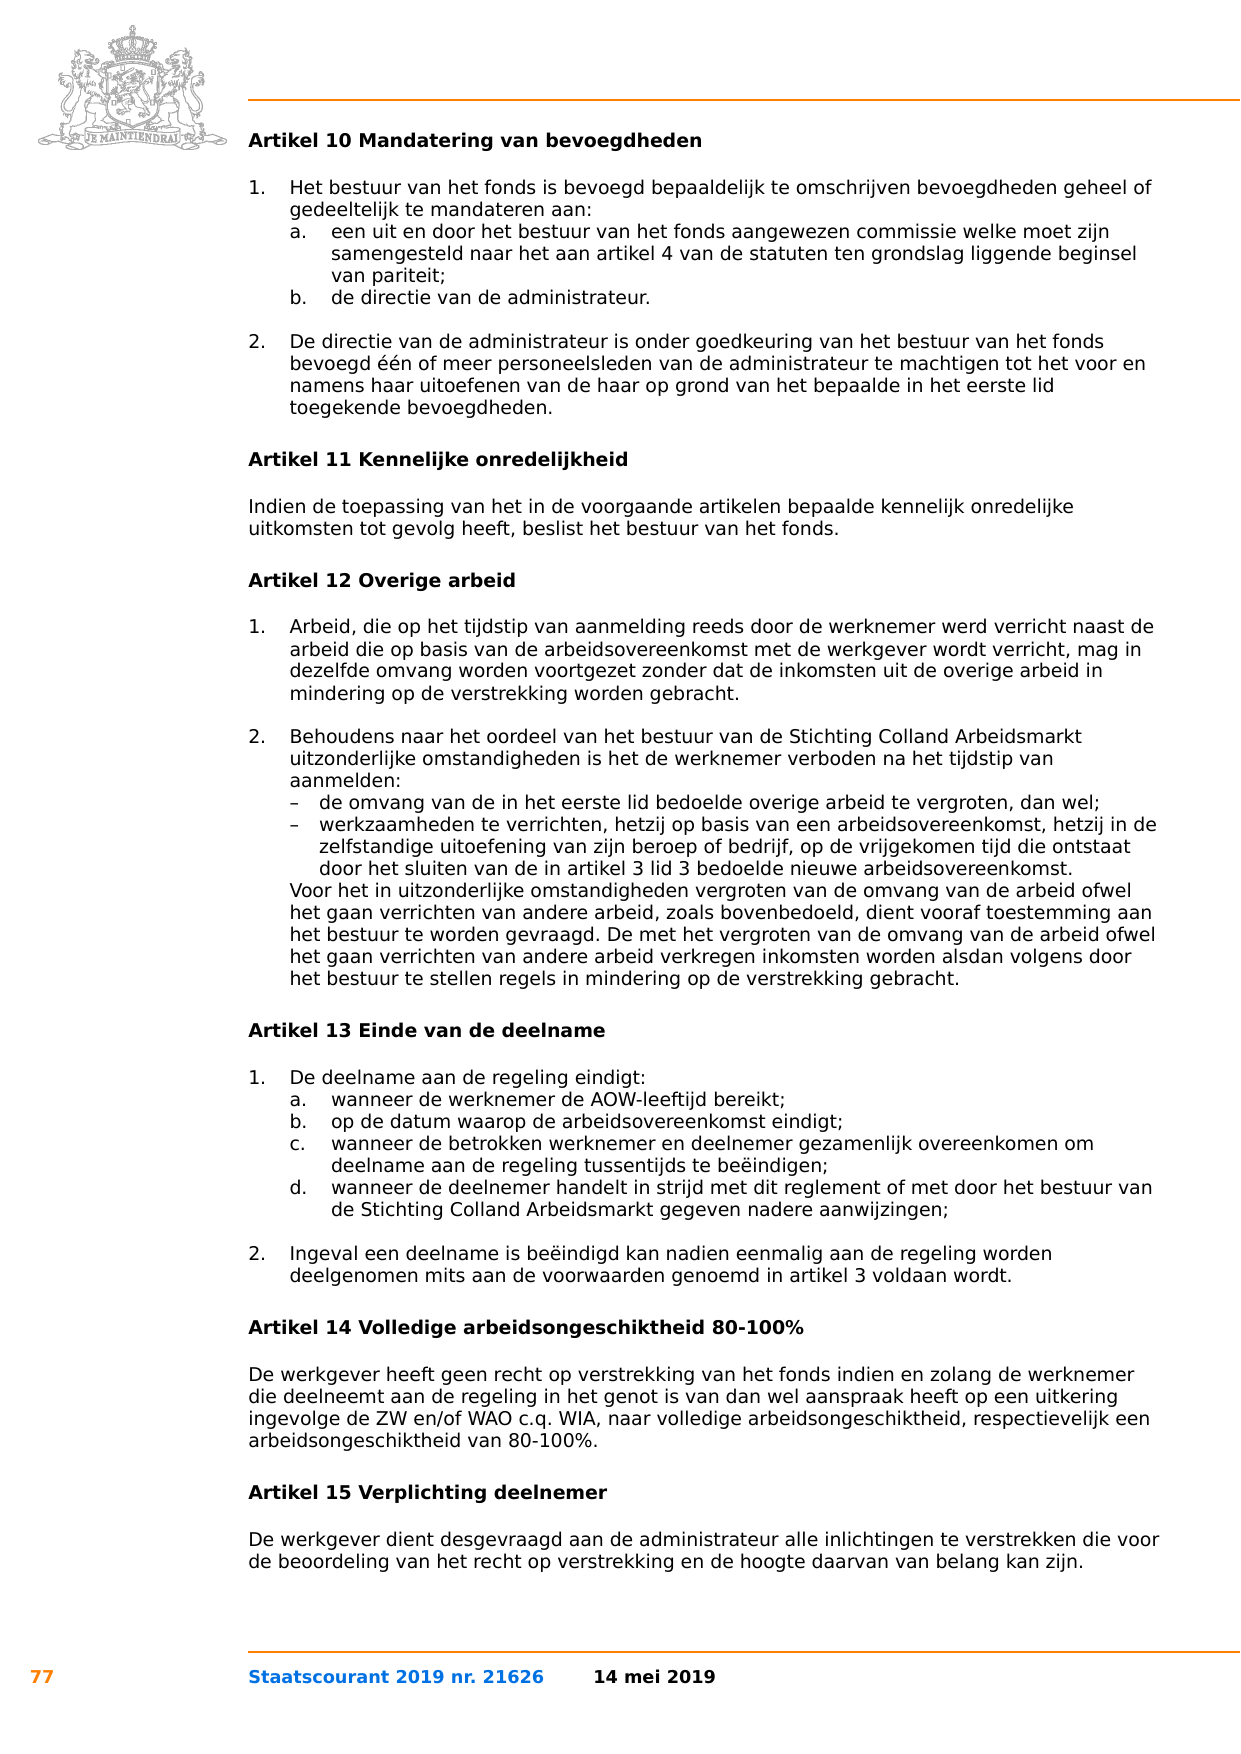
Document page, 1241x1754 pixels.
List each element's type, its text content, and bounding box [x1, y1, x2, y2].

picture [38, 25, 227, 150]
text 2. Ingeval een deelname is beëindigd kan nadien eenmalig aan de regeling worden deelgenomen mits aan de voorwaarden genoemd in artikel 3 voldaan wordt. [248, 1243, 1163, 1287]
text c. wanneer de betrokken werknemer en deelnemer gezamenlijk overeenkomen om deelname aan de regeling tussentijds te beëindigen; [289, 1133, 1163, 1177]
text 1. Arbeid, die op het tijdstip van aanmelding reeds door de werknemer werd verricht naast de arbeid die op basis van de arbeidsovereenkomst met de werkgever wordt verricht, mag in dezelfde omvang worden voortgezet zonder dat de inkomsten uit de overige arbeid in mindering op de verstrekking worden gebracht. [248, 616, 1163, 704]
text Voor het in uitzonderlijke omstandigheden vergroten van de omvang van de arbeid ofwel het gaan verrichten van andere arbeid, zoals bovenbedoeld, dient vooraf toestemming aan het bestuur te worden gevraagd. De met het vergroten van de omvang van de arbeid ofwel het gaan verrichten van andere arbeid verkregen inkomsten worden alsdan volgens door het bestuur te stellen regels in mindering op de verstrekking gebracht. [289, 880, 1163, 990]
text b. op de datum waarop de arbeidsovereenkomst eindigt; [289, 1111, 1163, 1133]
text b. de directie van de administrateur. [289, 287, 1163, 309]
subtitle Artikel 14 Volledige arbeidsongeschiktheid 80-100% [248, 1317, 1163, 1339]
text – de omvang van de in het eerste lid bedoelde overige arbeid te vergroten, dan wel; [289, 792, 1163, 814]
text 1. Het bestuur van het fonds is bevoegd bepaaldelijk te omschrijven bevoegdheden geheel of gedeeltelijk te mandateren aan: [248, 177, 1163, 221]
subtitle Artikel 12 Overige arbeid [248, 569, 1163, 591]
text 2. Behoudens naar het oordeel van het bestuur van de Stichting Colland Arbeidsmarkt uitzonderlijke omstandigheden is het de werknemer verboden na het tijdstip van aanmelden: [248, 726, 1163, 792]
text De werkgever dient desgevraagd aan de administrateur alle inlichtingen te verstrekken die voor de beoordeling van het recht op verstrekking en de hoogte daarvan van belang kan zijn. [248, 1528, 1163, 1572]
subtitle Artikel 13 Einde van de deelname [248, 1020, 1163, 1042]
text Indien de toepassing van het in de voorgaande artikelen bepaalde kennelijk onredelijke uitkomsten tot gevolg heeft, beslist het bestuur van het fonds. [248, 496, 1163, 539]
subtitle Artikel 10 Mandatering van bevoegdheden [248, 130, 1163, 152]
text – werkzaamheden te verrichten, hetzij op basis van een arbeidsovereenkomst, hetzij in de zelfstandige uitoefening van zijn beroep of bedrijf, op de vrijgekomen tijd die ontstaat door het sluiten van de in artikel 3 lid 3 bedoelde nieuwe arbeidsovereenkomst. [289, 814, 1163, 880]
text 2. De directie van de administrateur is onder goedkeuring van het bestuur van het fonds bevoegd één of meer personeelsleden van de administrateur te machtigen tot het voor en namens haar uitoefenen van de haar op grond van het bepaalde in het eerste lid toegekende bevoegdheden. [248, 331, 1163, 418]
text a. een uit en door het bestuur van het fonds aangewezen commissie welke moet zijn samengesteld naar het aan artikel 4 van de statuten ten grondslag liggende beginsel van pariteit; [289, 221, 1163, 287]
subtitle Artikel 15 Verplichting deelnemer [248, 1482, 1163, 1503]
text 1. De deelname aan de regeling eindigt: [248, 1067, 1163, 1089]
text a. wanneer de werknemer de AOW-leeftijd bereikt; [289, 1089, 1163, 1111]
text De werkgever heeft geen recht op verstrekking van het fonds indien en zolang de werknemer die deelneemt aan de regeling in het genot is van dan wel aanspraak heeft op een uitkering ingevolge de ZW en/of WAO c.q. WIA, naar volledige arbeidsongeschiktheid, respectievelijk een arbeidsongeschiktheid van 80-100%. [248, 1364, 1163, 1452]
text d. wanneer de deelnemer handelt in strijd met dit reglement of met door het bestuur van de Stichting Colland Arbeidsmarkt gegeven nadere aanwijzingen; [289, 1177, 1163, 1221]
subtitle Artikel 11 Kennelijke onredelijkheid [248, 448, 1163, 471]
